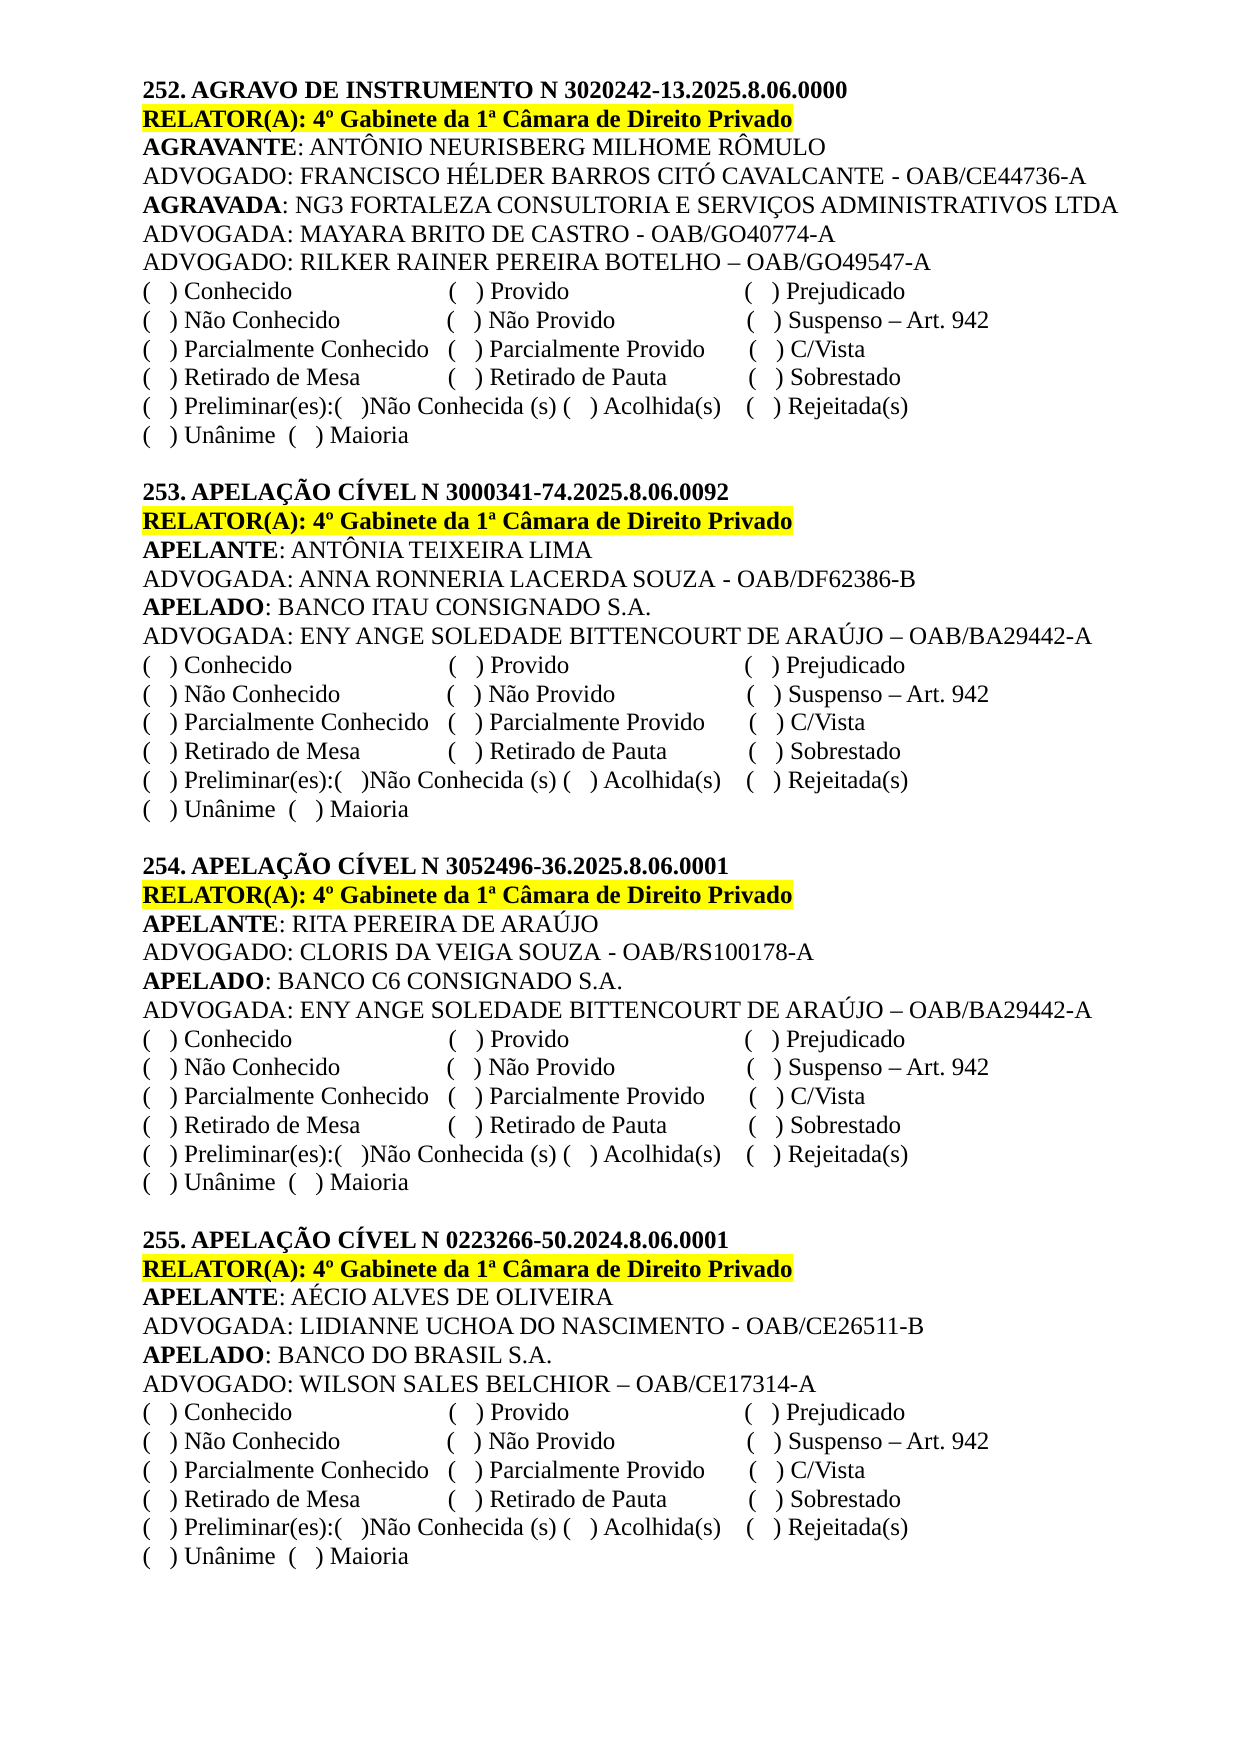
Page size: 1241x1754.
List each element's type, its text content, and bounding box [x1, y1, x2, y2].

text ( ) Conhecido ( ) Provido ( ) Prejudicado [142, 650, 1141, 679]
text ( ) Retirado de Mesa ( ) Retirado de Pauta ( ) Sobrestado [142, 362, 1158, 391]
text 252. AGRAVO DE INSTRUMENTO N 3020242-13.2025.8.06.0000 RELATOR(A): 4º Gabinete da 1ª Câmara de Direito Privado AGRAVANTE: ANTÔNIO NEURISBERG MILHOME RÔMULO ADVOGADO: FRANCISCO HÉLDER BARROS CITÓ CAVALCANTE - OAB/CE44736-A AGRAVADA: NG3 FORTALEZA CONSULTORIA E SERVIÇOS ADMINISTRATIVOS LTDA ADVOGADA: MAYARA BRITO DE CASTRO - OAB/GO40774-A ADVOGADO: RILKER RAINER PEREIRA BOTELHO – OAB/GO49547-A [142, 75, 1141, 276]
text ( ) Conhecido ( ) Provido ( ) Prejudicado [142, 276, 1141, 305]
text ( ) Parcialmente Conhecido ( ) Parcialmente Provido ( ) C/Vista [142, 334, 1158, 362]
text ( ) Parcialmente Conhecido ( ) Parcialmente Provido ( ) C/Vista [142, 1081, 1158, 1110]
text ( ) Parcialmente Conhecido ( ) Parcialmente Provido ( ) C/Vista [142, 707, 1158, 736]
text ( ) Conhecido ( ) Provido ( ) Prejudicado [142, 1024, 1141, 1052]
text ( ) Retirado de Mesa ( ) Retirado de Pauta ( ) Sobrestado [142, 1484, 1158, 1512]
text ( ) Parcialmente Conhecido ( ) Parcialmente Provido ( ) C/Vista [142, 1455, 1158, 1484]
text ( ) Preliminar(es):( )Não Conhecida (s) ( ) Acolhida(s) ( ) Rejeitada(s) [142, 1139, 1158, 1167]
text ( ) Não Conhecido ( ) Não Provido ( ) Suspenso – Art. 942 [142, 679, 1158, 707]
text ( ) Não Conhecido ( ) Não Provido ( ) Suspenso – Art. 942 [142, 1426, 1158, 1455]
text ( ) Retirado de Mesa ( ) Retirado de Pauta ( ) Sobrestado [142, 1110, 1158, 1139]
text ( ) Unânime ( ) Maioria 255. APELAÇÃO CÍVEL N 0223266-50.2024.8.06.0001 RELATOR(A): 4º Gabinete da 1ª Câmara de Direito Privado APELANTE: AÉCIO ALVES DE OLIVEIRA ADVOGADA: LIDIANNE UCHOA DO NASCIMENTO - OAB/CE26511-B APELADO: BANCO DO BRASIL S.A. ADVOGADO: WILSON SALES BELCHIOR – OAB/CE17314-A [142, 1167, 1141, 1397]
text ( ) Unânime ( ) Maioria 254. APELAÇÃO CÍVEL N 3052496-36.2025.8.06.0001 RELATOR(A): 4º Gabinete da 1ª Câmara de Direito Privado APELANTE: RITA PEREIRA DE ARAÚJO ADVOGADO: CLORIS DA VEIGA SOUZA - OAB/RS100178-A APELADO: BANCO C6 CONSIGNADO S.A. ADVOGADA: ENY ANGE SOLEDADE BITTENCOURT DE ARAÚJO – OAB/BA29442-A [142, 794, 1141, 1024]
text ( ) Preliminar(es):( )Não Conhecida (s) ( ) Acolhida(s) ( ) Rejeitada(s) [142, 1512, 1158, 1541]
text ( ) Não Conhecido ( ) Não Provido ( ) Suspenso – Art. 942 [142, 305, 1158, 334]
text ( ) Retirado de Mesa ( ) Retirado de Pauta ( ) Sobrestado [142, 736, 1158, 765]
text ( ) Unânime ( ) Maioria 253. APELAÇÃO CÍVEL N 3000341-74.2025.8.06.0092 RELATOR(A): 4º Gabinete da 1ª Câmara de Direito Privado APELANTE: ANTÔNIA TEIXEIRA LIMA ADVOGADA: ANNA RONNERIA LACERDA SOUZA - OAB/DF62386-B APELADO: BANCO ITAU CONSIGNADO S.A. ADVOGADA: ENY ANGE SOLEDADE BITTENCOURT DE ARAÚJO – OAB/BA29442-A [142, 420, 1141, 650]
text ( ) Conhecido ( ) Provido ( ) Prejudicado [142, 1397, 1141, 1426]
text ( ) Não Conhecido ( ) Não Provido ( ) Suspenso – Art. 942 [142, 1052, 1158, 1081]
text ( ) Unânime ( ) Maioria [142, 1541, 1141, 1627]
text ( ) Preliminar(es):( )Não Conhecida (s) ( ) Acolhida(s) ( ) Rejeitada(s) [142, 765, 1158, 794]
text ( ) Preliminar(es):( )Não Conhecida (s) ( ) Acolhida(s) ( ) Rejeitada(s) [142, 391, 1158, 420]
